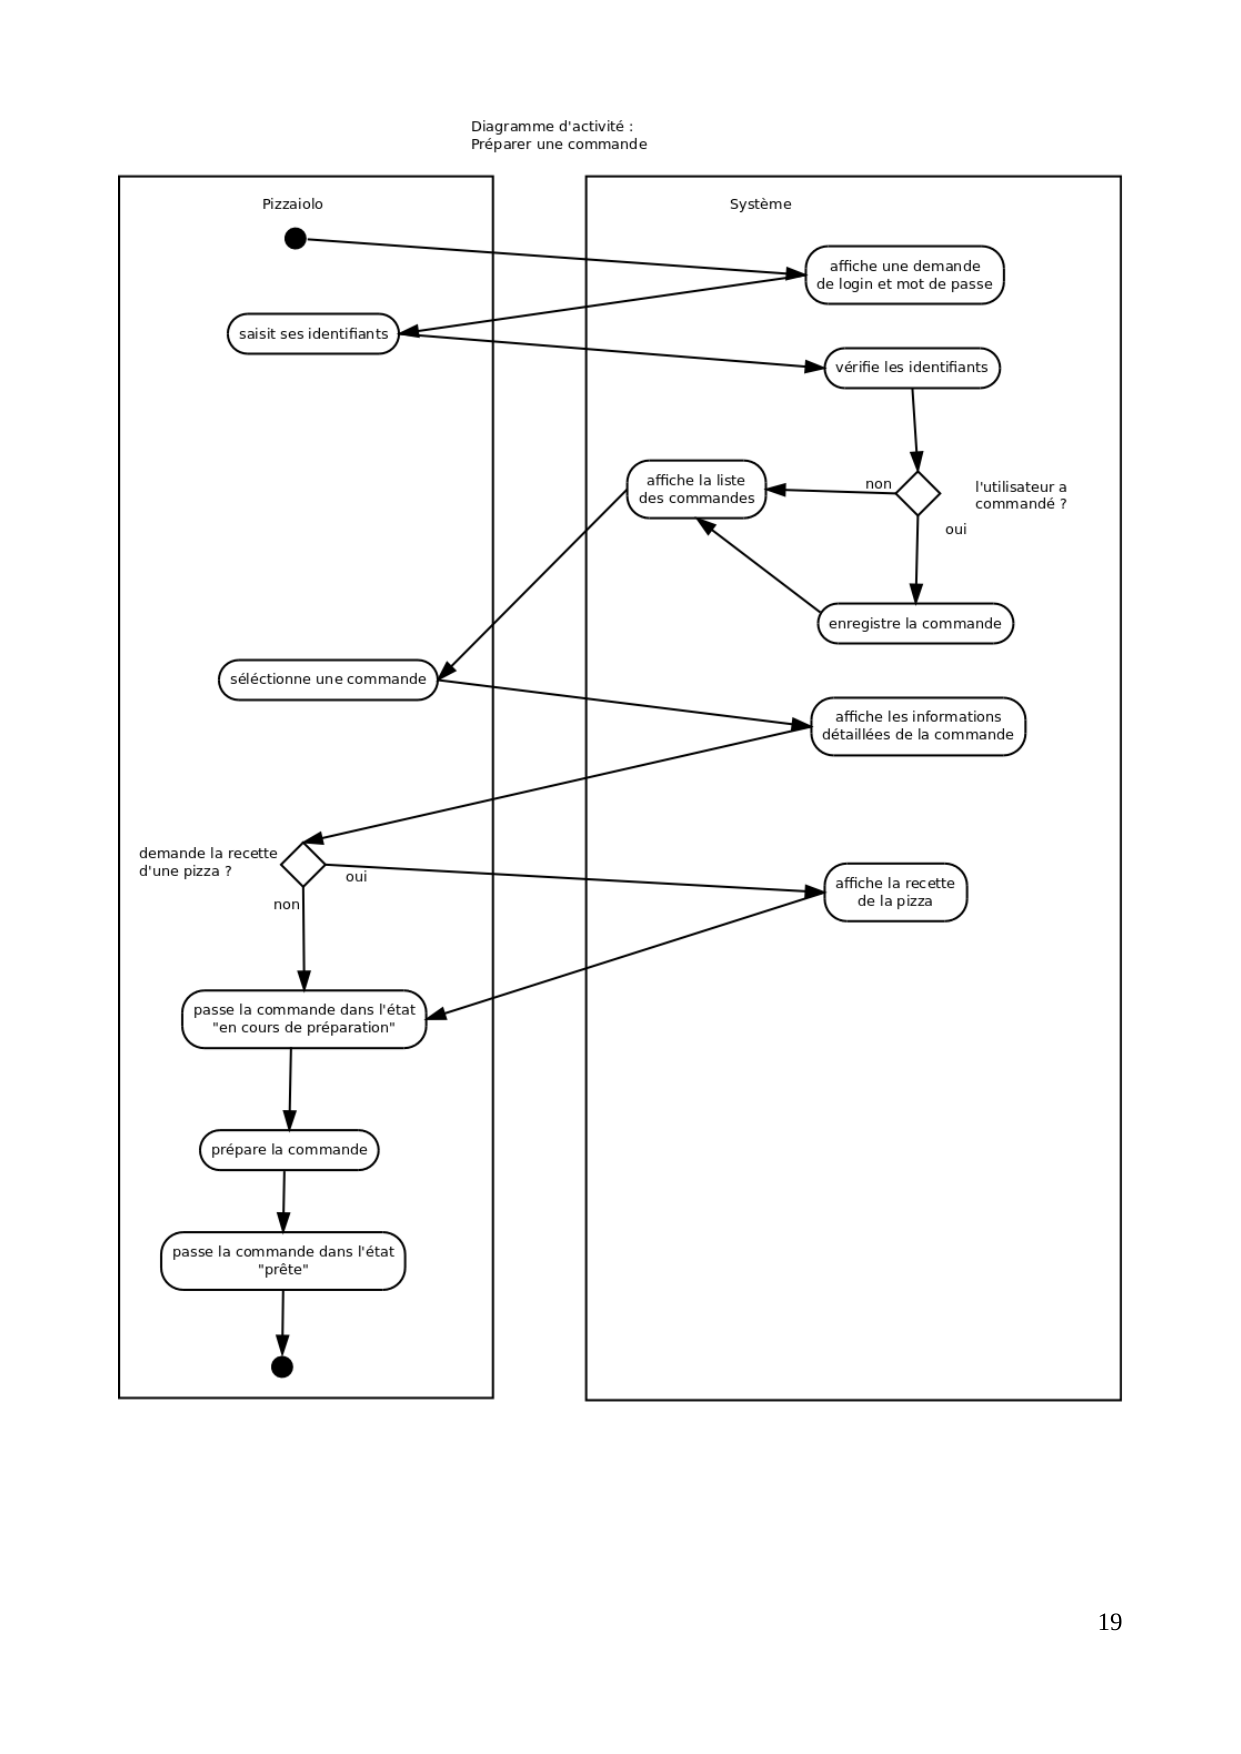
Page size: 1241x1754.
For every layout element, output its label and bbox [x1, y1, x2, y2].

picture [118, 118, 1123, 1402]
